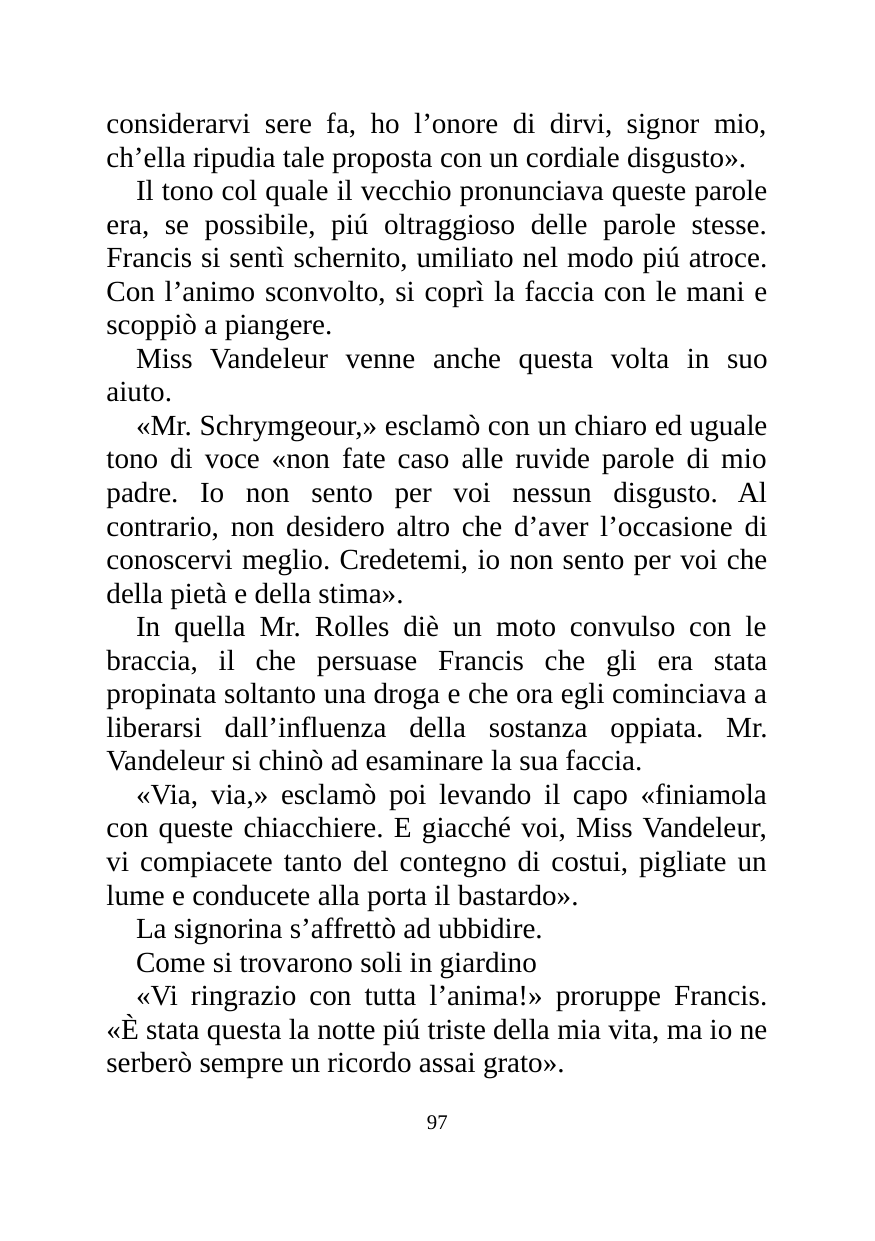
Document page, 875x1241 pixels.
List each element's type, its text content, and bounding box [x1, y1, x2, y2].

text Come si trovarono soli in giardino [106, 945, 768, 978]
text «Via, via,» esclamò poi levando il capo «finiamola con queste chiacchiere. E giacché voi, Miss Vandeleur, vi compiacete tanto del contegno di costui, pigliate un lume e conducete alla porta il bastardo». [106, 777, 768, 911]
text «Vi ringrazio con tutta l’anima!» proruppe Francis. «È stata questa la notte piú triste della mia vita, ma io ne serberò sempre un ricordo assai grato». [106, 978, 768, 1079]
text «Mr. Schrymgeour,» esclamò con un chiaro ed uguale tono di voce «non fate caso alle ruvide parole di mio padre. Io non sento per voi nessun disgusto. Al contrario, non desidero altro che d’aver l’occasione di conoscervi meglio. Credetemi, io non sento per voi che della pietà e della stima». [106, 408, 768, 609]
text Miss Vandeleur venne anche questa volta in suo aiuto. [106, 341, 768, 408]
text Il tono col quale il vecchio pronunciava queste parole era, se possibile, piú oltraggioso delle parole stesse. Francis si sentì schernito, umiliato nel modo piú atroce. Con l’animo sconvolto, si coprì la faccia con le mani e scoppiò a piangere. [106, 173, 768, 341]
text considerarvi sere fa, ho l’onore di dirvi, signor mio, ch’ella ripudia tale proposta con un cordiale disgusto». [106, 106, 768, 173]
text La signorina s’affrettò ad ubbidire. [106, 911, 768, 945]
text In quella Mr. Rolles diè un moto convulso con le braccia, il che persuase Francis che gli era stata propinata soltanto una droga e che ora egli cominciava a liberarsi dall’influenza della sostanza oppiata. Mr. Vandeleur si chinò ad esaminare la sua faccia. [106, 609, 768, 777]
